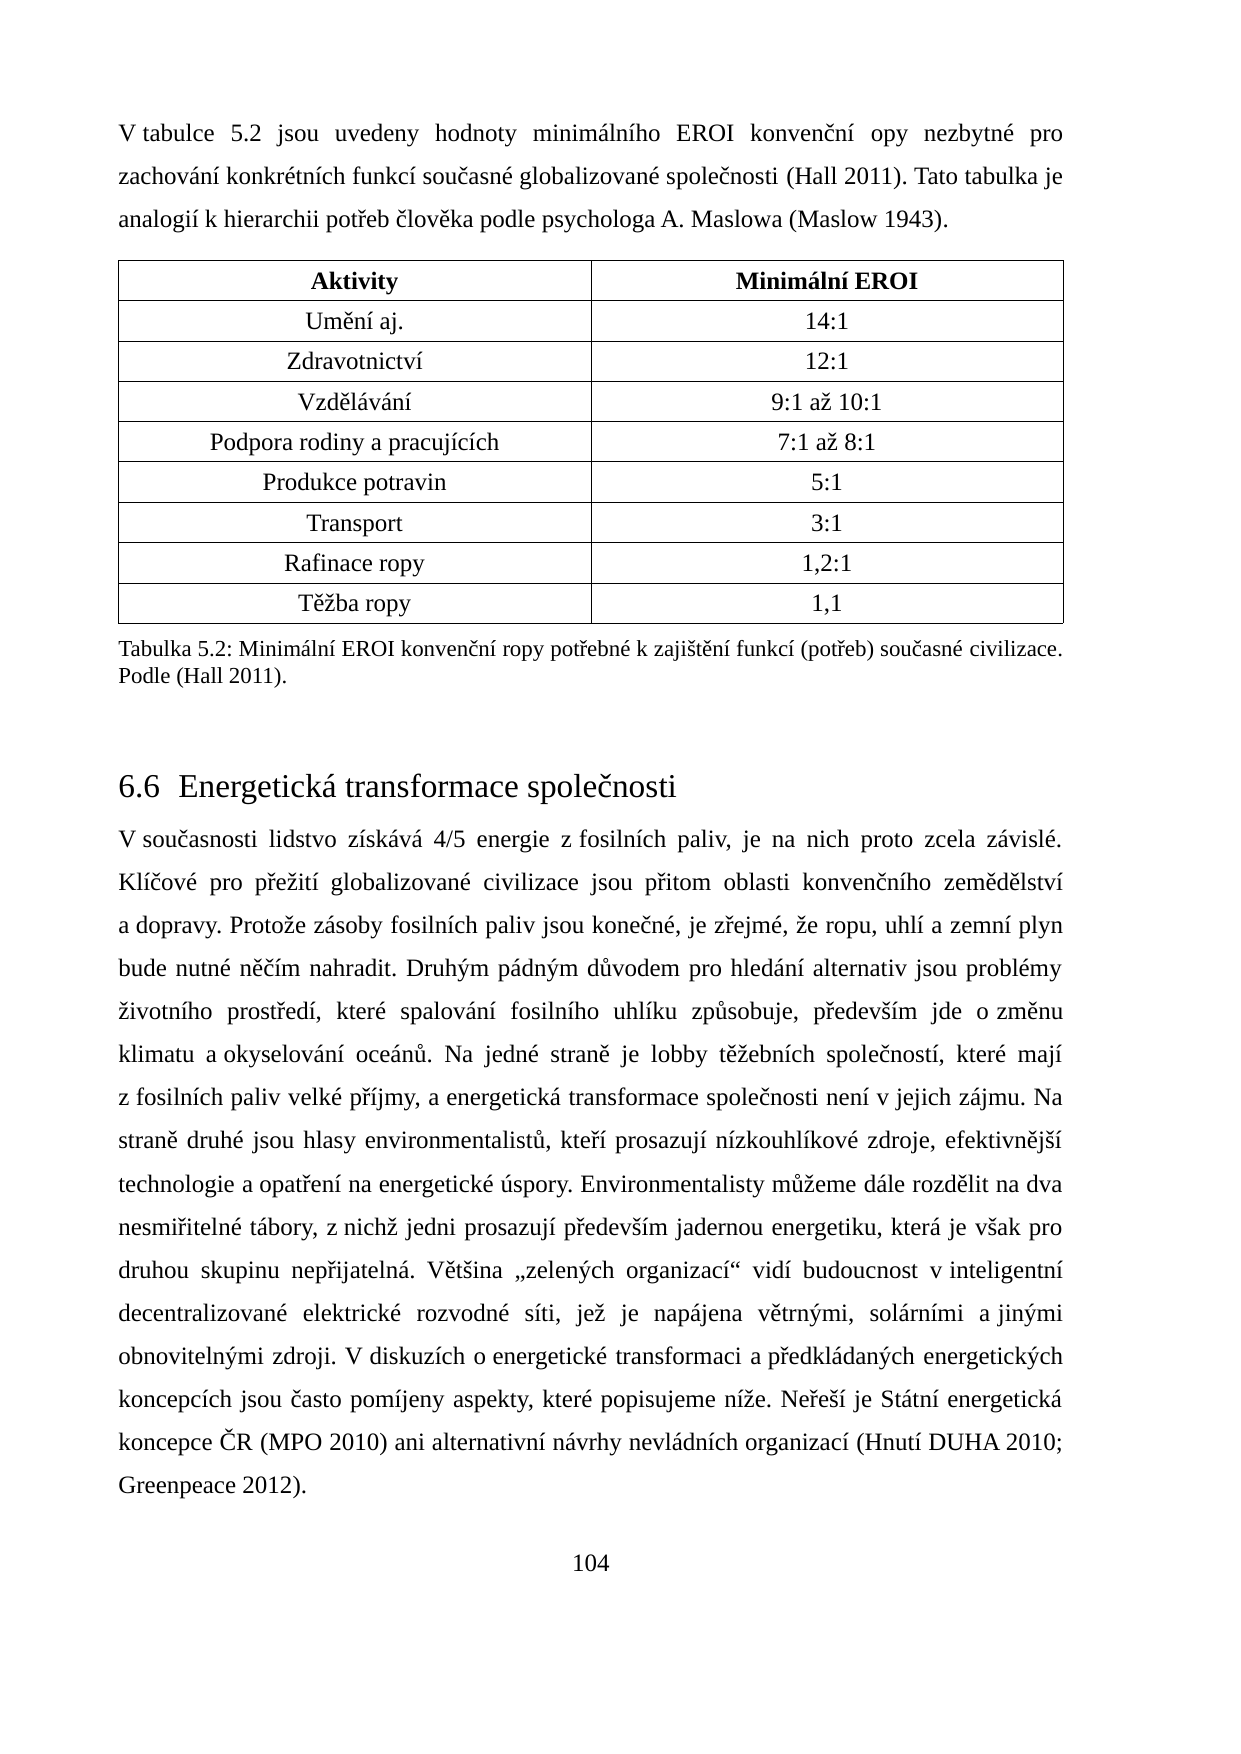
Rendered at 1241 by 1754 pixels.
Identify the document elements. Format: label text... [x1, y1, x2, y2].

table_cell Umění aj. [119, 301, 591, 341]
table_cell 3:1 [592, 503, 1063, 542]
subtitle Energetická transformace společnosti [118, 767, 1063, 805]
table_cell 1,1 [592, 584, 1063, 623]
table_cell Těžba ropy [119, 584, 591, 623]
text Tabulka 5.2: Minimální EROI konvenční ropy potřebné k zajištění funkcí (potřeb) současné civilizace. Podle (Hall 2011). [118, 635, 1063, 688]
table_cell 1,2:1 [592, 543, 1063, 582]
table_cell 9:1 až 10:1 [592, 382, 1063, 421]
table_cell Vzdělávání [119, 382, 591, 421]
table_cell Rafinace ropy [119, 543, 591, 582]
table_cell 14:1 [592, 301, 1063, 341]
table_cell 7:1 až 8:1 [592, 422, 1063, 461]
table_header Minimální EROI [592, 261, 1063, 300]
table_cell Zdravotnictví [119, 342, 591, 381]
table_cell Transport [119, 503, 591, 542]
text V tabulce 5.2 jsou uvedeny hodnoty minimálního EROI konvenční opy nezbytné pro zachování konkrétních funkcí současné globalizované společnosti (Hall 2011). Tato tabulka je analogií k hierarchii potřeb člověka podle psychologa A. Maslowa (Maslow 1943). [118, 118, 1063, 233]
table_cell 12:1 [592, 342, 1063, 381]
table_header Aktivity [119, 261, 591, 300]
text V současnosti lidstvo získává 4/5 energie z fosilních paliv, je na nich proto zcela závislé. Klíčové pro přežití globalizované civilizace jsou přitom oblasti konvenčního zemědělství a dopravy. Protože zásoby fosilních paliv jsou konečné, je zřejmé, že ropu, uhlí a zemní plyn bude nutné něčím nahradit. Druhým pádným důvodem pro hledání alternativ jsou problémy životního prostředí, které spalování fosilního uhlíku způsobuje, především jde o změnu klimatu a okyselování oceánů. Na jedné straně je lobby těžebních společností, které mají z fosilních paliv velké příjmy, a energetická transformace společnosti není v jejich zájmu. Na straně druhé jsou hlasy environmentalistů, kteří prosazují nízkouhlíkové zdroje, efektivnější technologie a opatření na energetické úspory. Environmentalisty můžeme dále rozdělit na dva nesmiřitelné tábory, z nichž jedni prosazují především jadernou energetiku, která je však pro druhou skupinu nepřijatelná. Většina „zelených organizací“ vidí budoucnost v inteligentní decentralizované elektrické rozvodné síti, jež je napájena větrnými, solárními a jinými obnovitelnými zdroji. V diskuzích o energetické transformaci a předkládaných energetických koncepcích jsou často pomíjeny aspekty, které popisujeme níže. Neřeší je Státní energetická koncepce ČR (MPO 2010) ani alternativní návrhy nevládních organizací (Hnutí DUHA 2010; Greenpeace 2012). [118, 824, 1063, 1499]
table_cell Produkce potravin [119, 462, 591, 502]
table_cell 5:1 [592, 462, 1063, 502]
table_cell Podpora rodiny a pracujících [119, 422, 591, 461]
